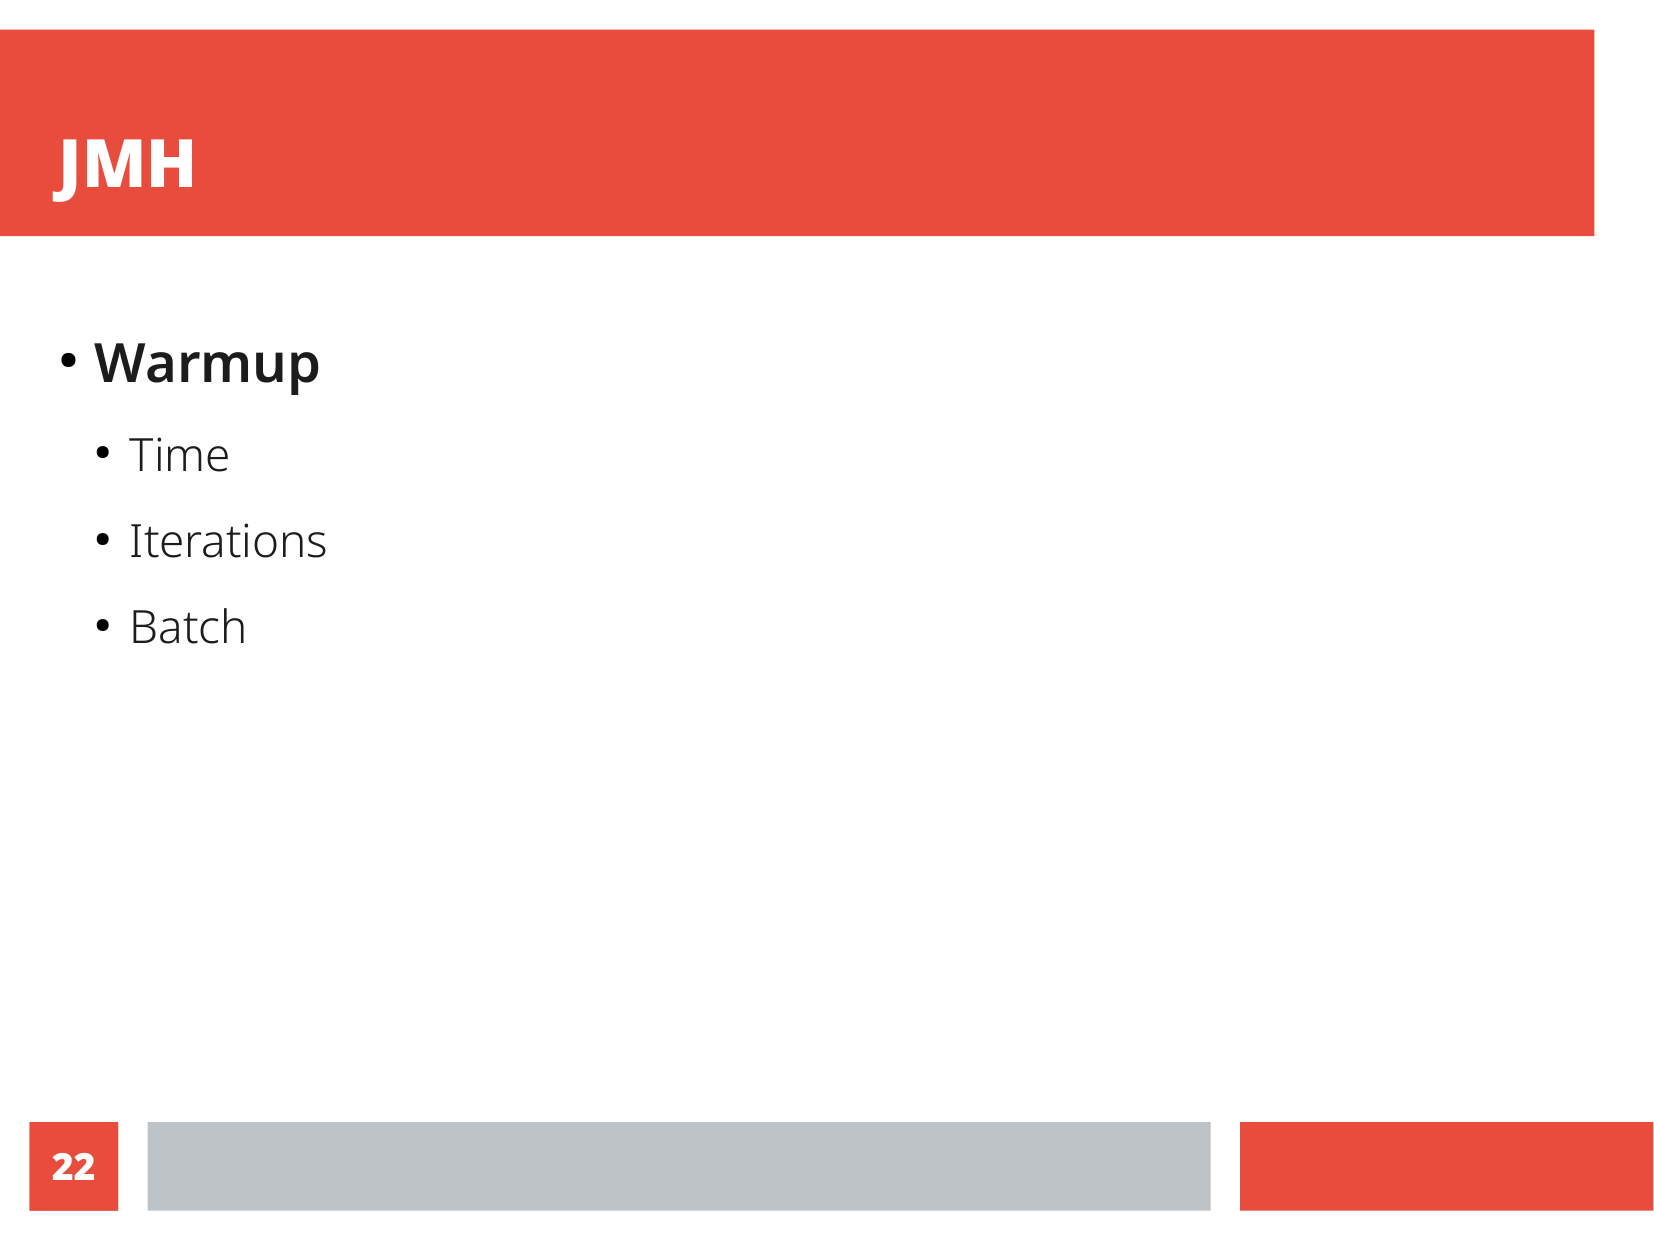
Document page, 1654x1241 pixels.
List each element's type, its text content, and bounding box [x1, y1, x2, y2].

title JMH [59, 59, 1595, 207]
list Warmup Time Iterations Batch [59, 324, 1565, 1093]
